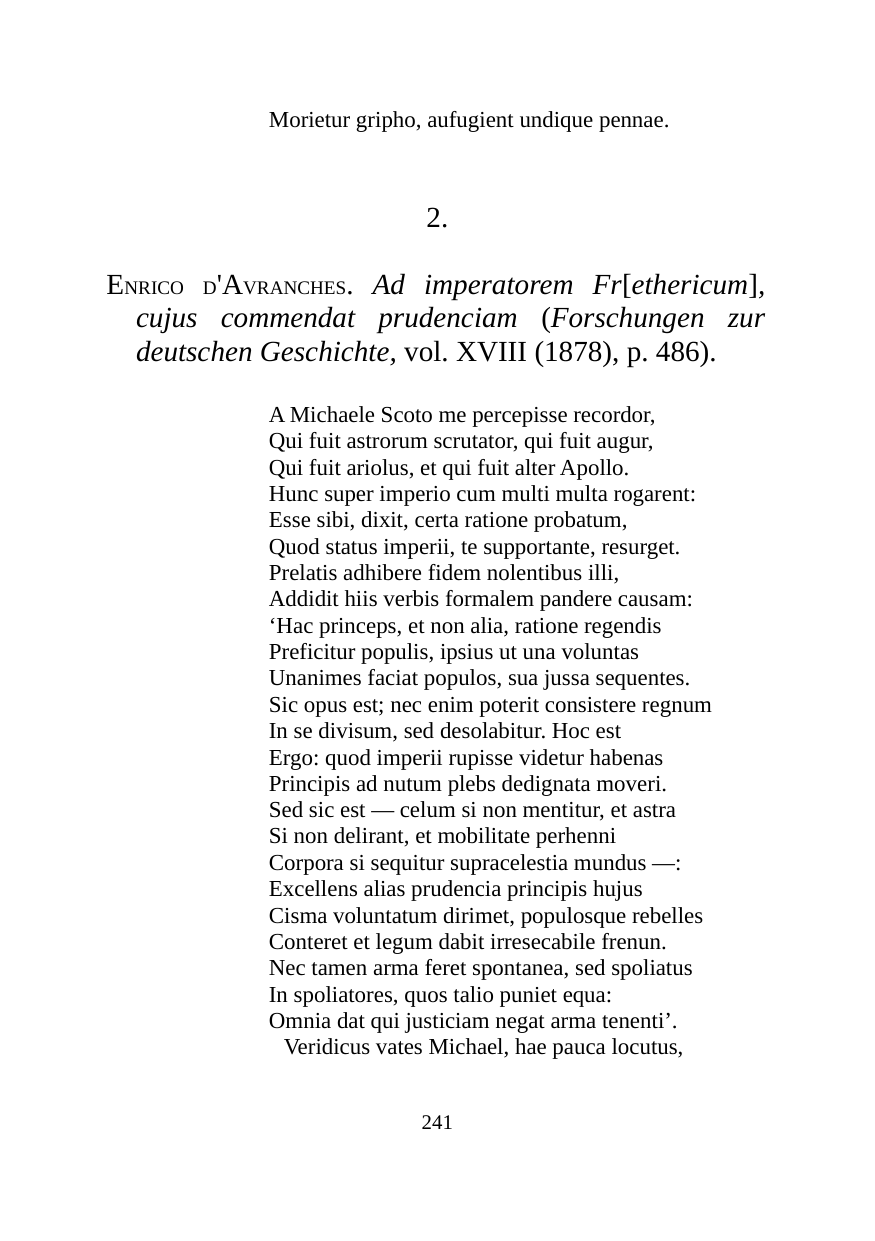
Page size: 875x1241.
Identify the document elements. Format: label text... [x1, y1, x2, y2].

text Sed sic est — celum si non mentitur, et astra [239, 796, 768, 823]
text Conteret et legum dabit irresecabile frenun. [239, 928, 768, 954]
text Sic opus est; nec enim poterit consistere regnum [239, 691, 768, 717]
text Veridicus vates Michael, hae pauca locutus, [254, 1033, 768, 1060]
text In se divisum, sed desolabitur. Hoc est [239, 717, 768, 743]
text Prelatis adhibere fidem nolentibus illi, [239, 559, 768, 585]
text Addidit hiis verbis formalem pandere causam: [239, 585, 768, 612]
text ‘Hac princeps, et non alia, ratione regendis [239, 612, 768, 638]
text Unanimes faciat populos, sua jussa sequentes. [239, 664, 768, 691]
text Qui fuit ariolus, et qui fuit alter Apollo. [239, 454, 768, 480]
text Hunc super imperio cum multi multa rogarent: [239, 480, 768, 506]
text Preficitur populis, ipsius ut una voluntas [239, 638, 768, 664]
text Ergo: quod imperii rupisse videtur habenas [239, 743, 768, 770]
text Cisma voluntatum dirimet, populosque rebelles [239, 902, 768, 928]
text 2. [106, 200, 768, 233]
text Corpora si sequitur supracelestia mundus —: [239, 849, 768, 875]
text Omnia dat qui justiciam negat arma tenenti’. [239, 1007, 768, 1033]
text Morietur gripho, aufugient undique pennae. [239, 106, 768, 133]
text Esse sibi, dixit, certa ratione probatum, [239, 506, 768, 533]
text Si non delirant, et mobilitate perhenni [239, 823, 768, 849]
text In spoliatores, quos talio puniet equa: [239, 981, 768, 1007]
text A Michaele Scoto me percepisse recordor, [239, 401, 768, 427]
text Excellens alias prudencia principis hujus [239, 875, 768, 902]
text Enrico d'Avranches. Ad imperatorem Fr[ethericum], cujus commendat prudenciam (Forschungen zur deutschen Geschichte, vol. XVIII (1878), p. 486). [106, 267, 768, 367]
text Nec tamen arma feret spontanea, sed spoliatus [239, 954, 768, 981]
text Principis ad nutum plebs dedignata moveri. [239, 770, 768, 796]
text Qui fuit astrorum scrutator, qui fuit augur, [239, 427, 768, 454]
text Quod status imperii, te supportante, resurget. [239, 533, 768, 559]
